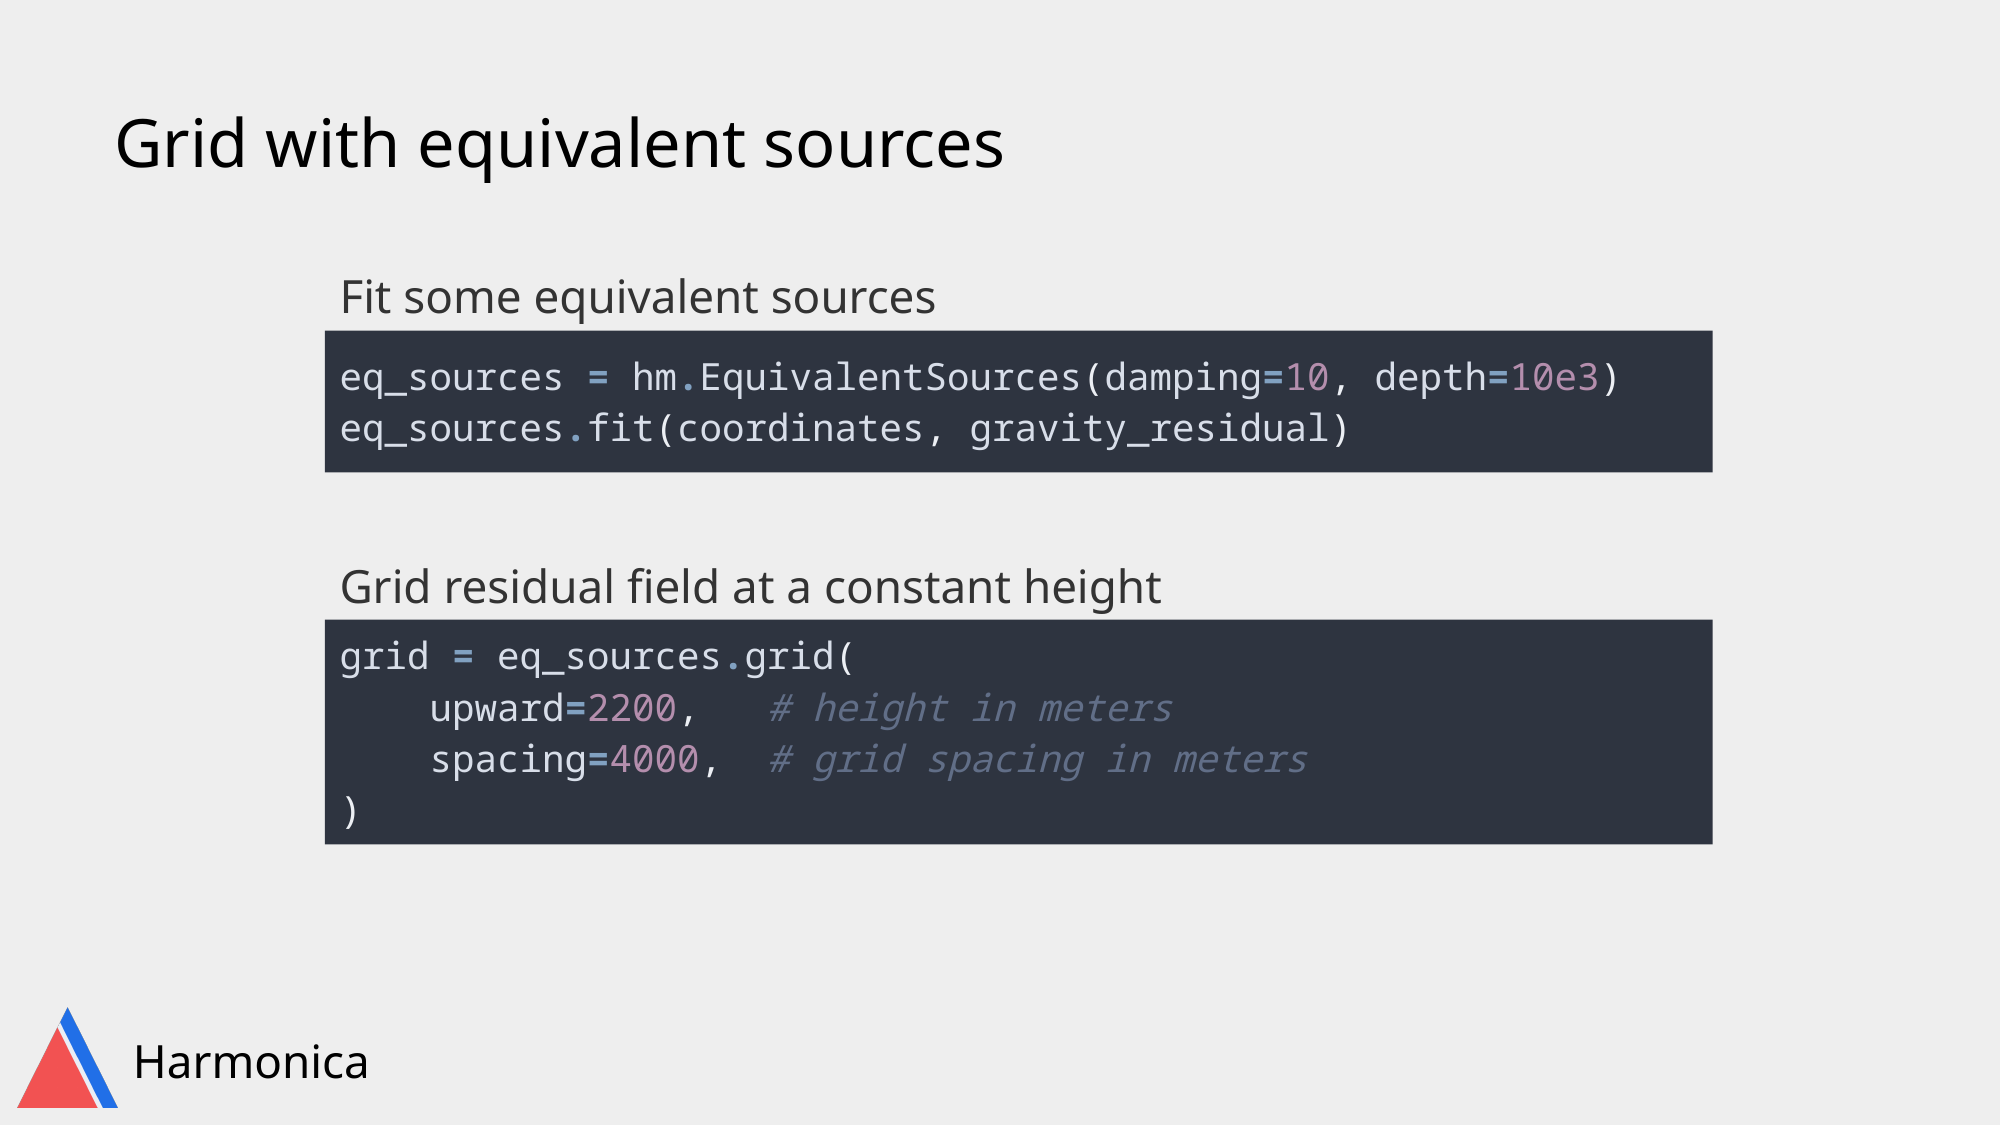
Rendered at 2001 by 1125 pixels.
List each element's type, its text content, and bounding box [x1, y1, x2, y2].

text_box Fit some equivalent sources [324, 257, 1684, 337]
text_box grid = eq_sources.grid( upward=2200, # height in meters spacing=4000, # grid spacing in meters ) [324, 619, 1713, 845]
text_box Harmonica [118, 1021, 532, 1093]
text_box eq_sources = hm.EquivalentSources(damping=10, depth=10e3) eq_sources.fit(coordinates, gravity_residual) [324, 330, 1713, 473]
text_box Grid residual field at a constant height [324, 546, 1684, 626]
text_box Grid with equivalent sources [99, 88, 1872, 207]
picture [17, 1007, 118, 1108]
